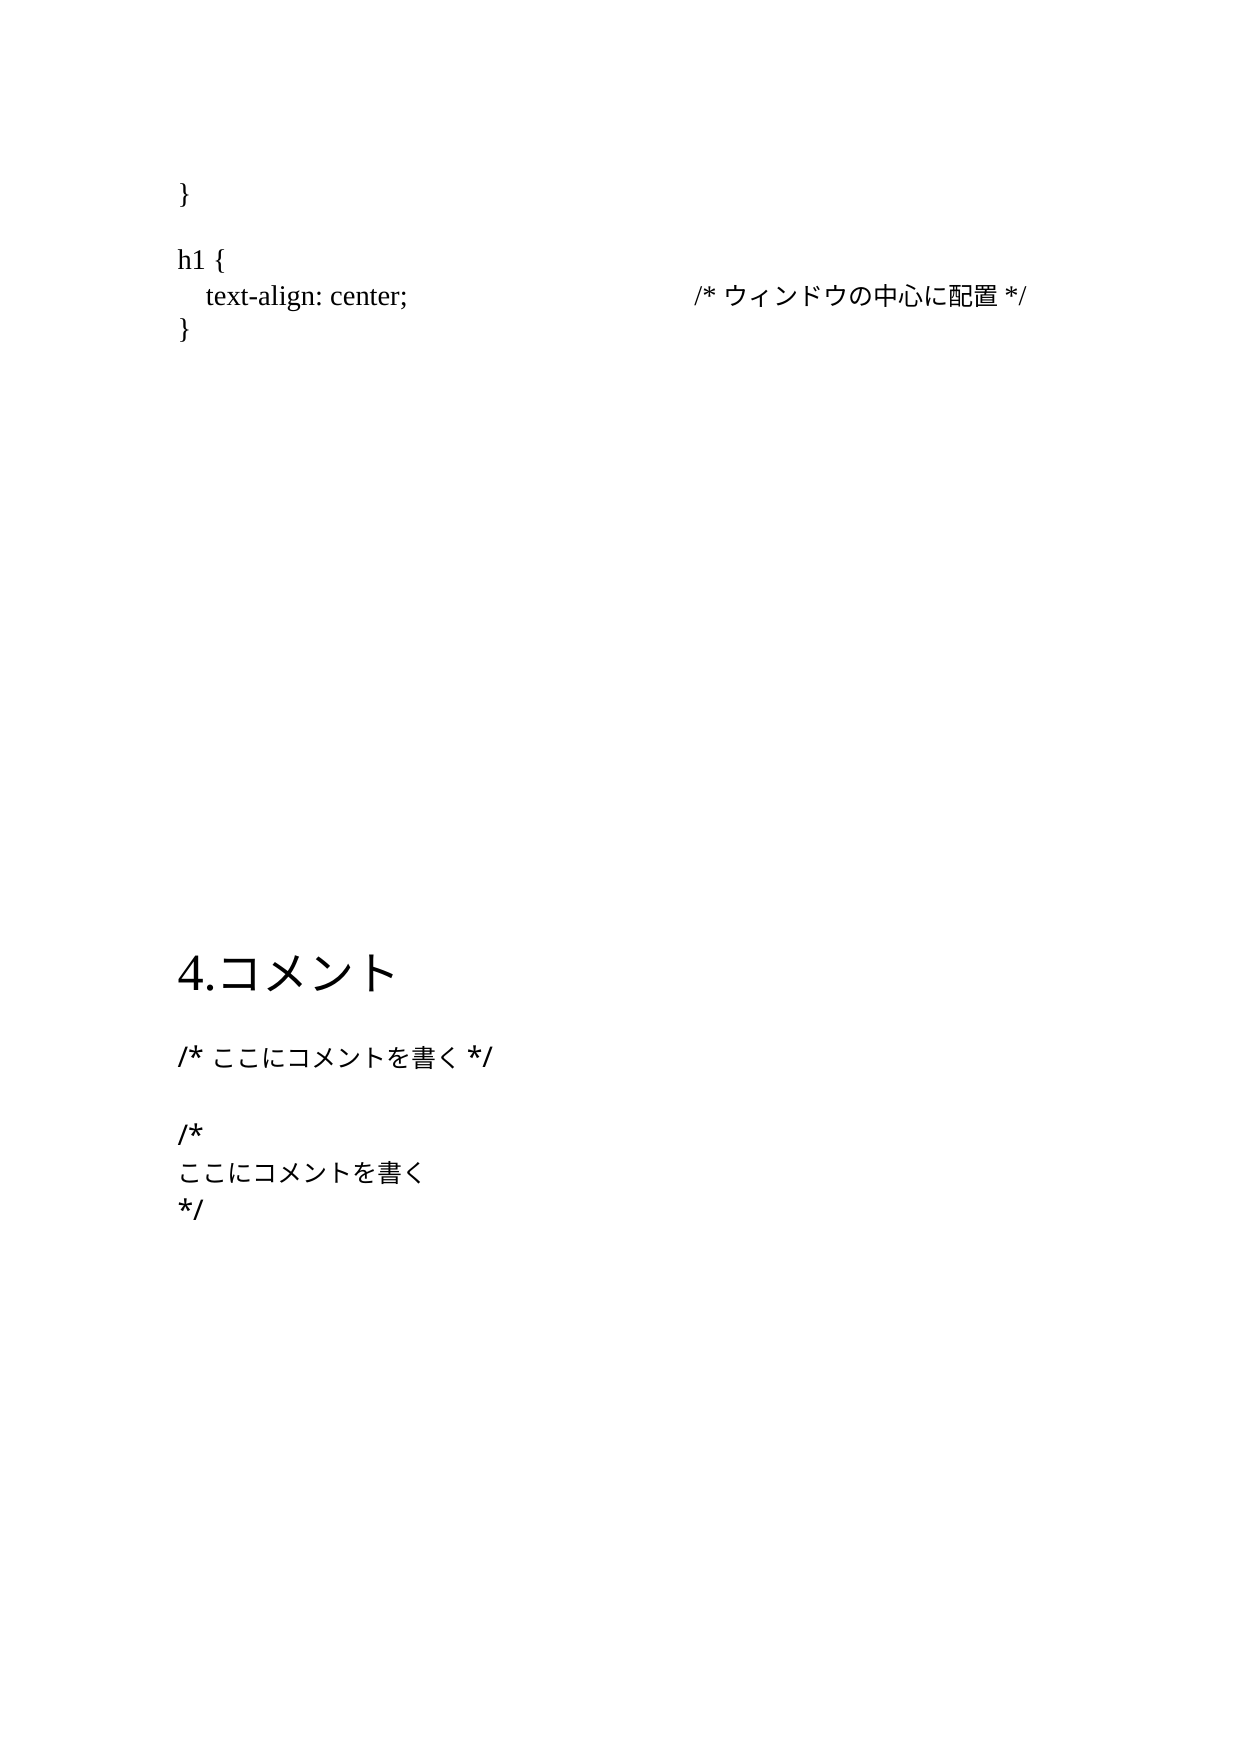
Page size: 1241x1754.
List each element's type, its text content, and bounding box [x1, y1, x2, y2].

text h1 { [177, 243, 1063, 276]
text /* [177, 1114, 1063, 1153]
text /* ここにコメントを書く */ [177, 1037, 1063, 1076]
text } [177, 312, 1063, 345]
text } [177, 177, 1063, 210]
text */ [177, 1190, 1063, 1228]
text text-align: center; /* ウィンドウの中心に配置 */ [177, 276, 1063, 312]
text 4.コメント [177, 938, 1063, 1004]
text ここにコメントを書く [177, 1153, 1063, 1190]
